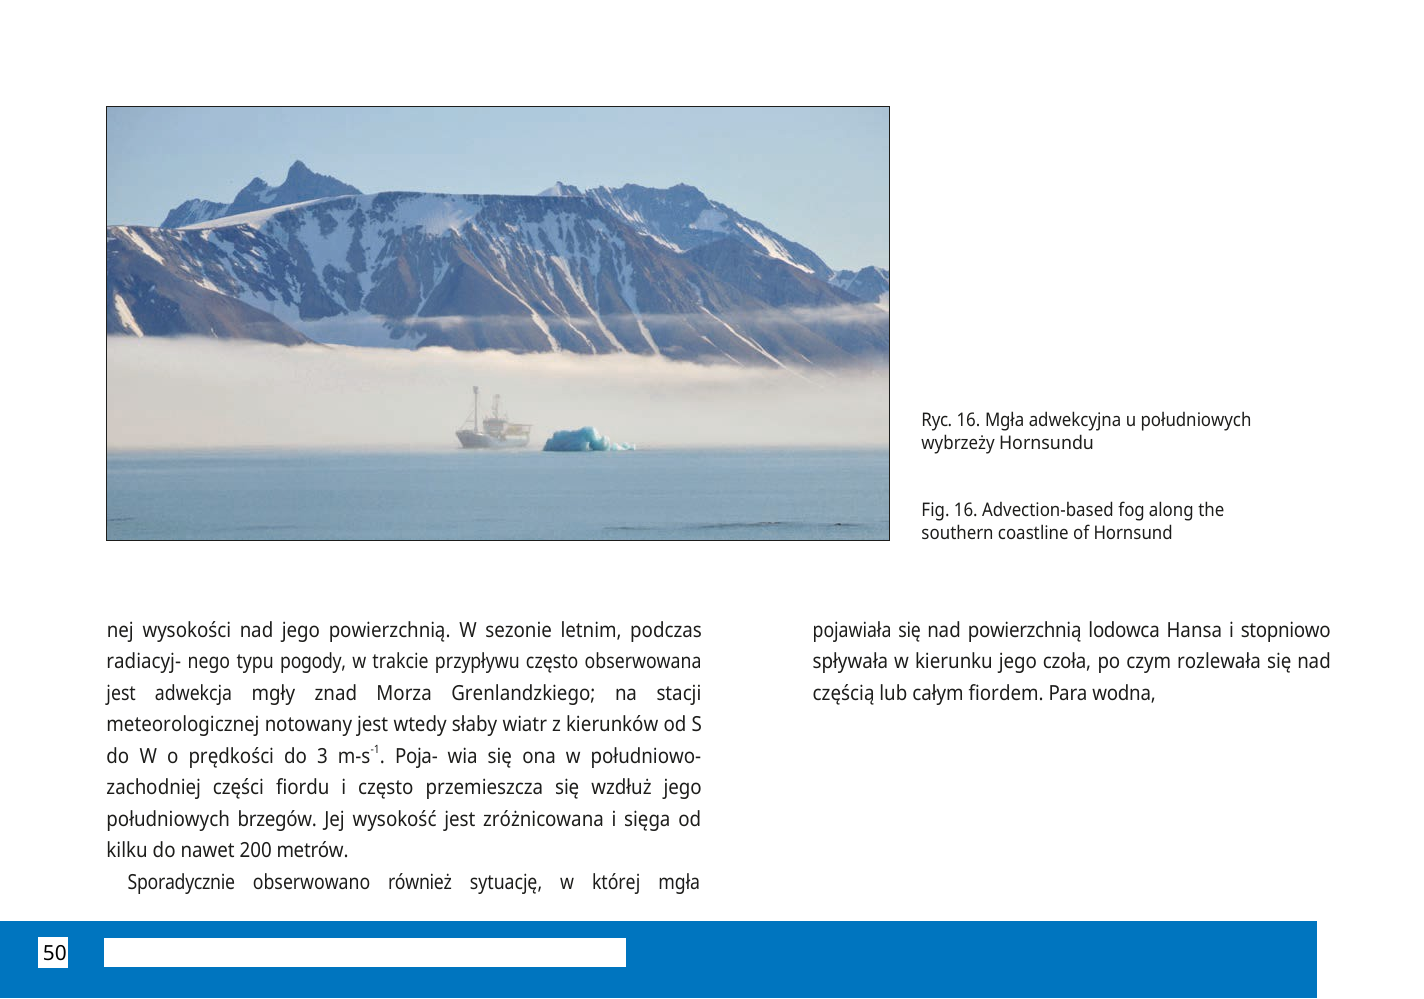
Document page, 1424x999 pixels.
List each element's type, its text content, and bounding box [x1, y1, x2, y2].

text Ryc. 16. Mgła adwekcyjna u południowych wybrzeży Hornsundu [921, 408, 1308, 454]
text nej wysokości nad jego powierzchnią. W sezonie letnim, podczas radiacyj- nego typu pogody, w trakcie przypływu często obserwowana jest adwekcja mgły znad Morza Grenlandzkiego; na stacji meteorologicznej notowany jest wtedy słaby wiatr z kierunków od S do W o prędkości do 3 m-s-1. Poja- wia się ona w południowo-zachodniej części fiordu i często przemieszcza się wzdłuż jego południowych brzegów. Jej wysokość jest zróżnicowana i sięga od kilku do nawet 200 metrów. [106, 615, 702, 864]
text Sporadycznie obserwowano również sytuację, w której mgła [107, 867, 700, 896]
text pojawiała się nad powierzchnią lodowca Hansa i stopniowo spływała w kierunku jego czoła, po czym rozlewała się nad częścią lub całym fiordem. Para wodna, [812, 615, 1331, 706]
text Fig. 16. Advection-based fog along the southern coastline of Hornsund [921, 498, 1270, 544]
